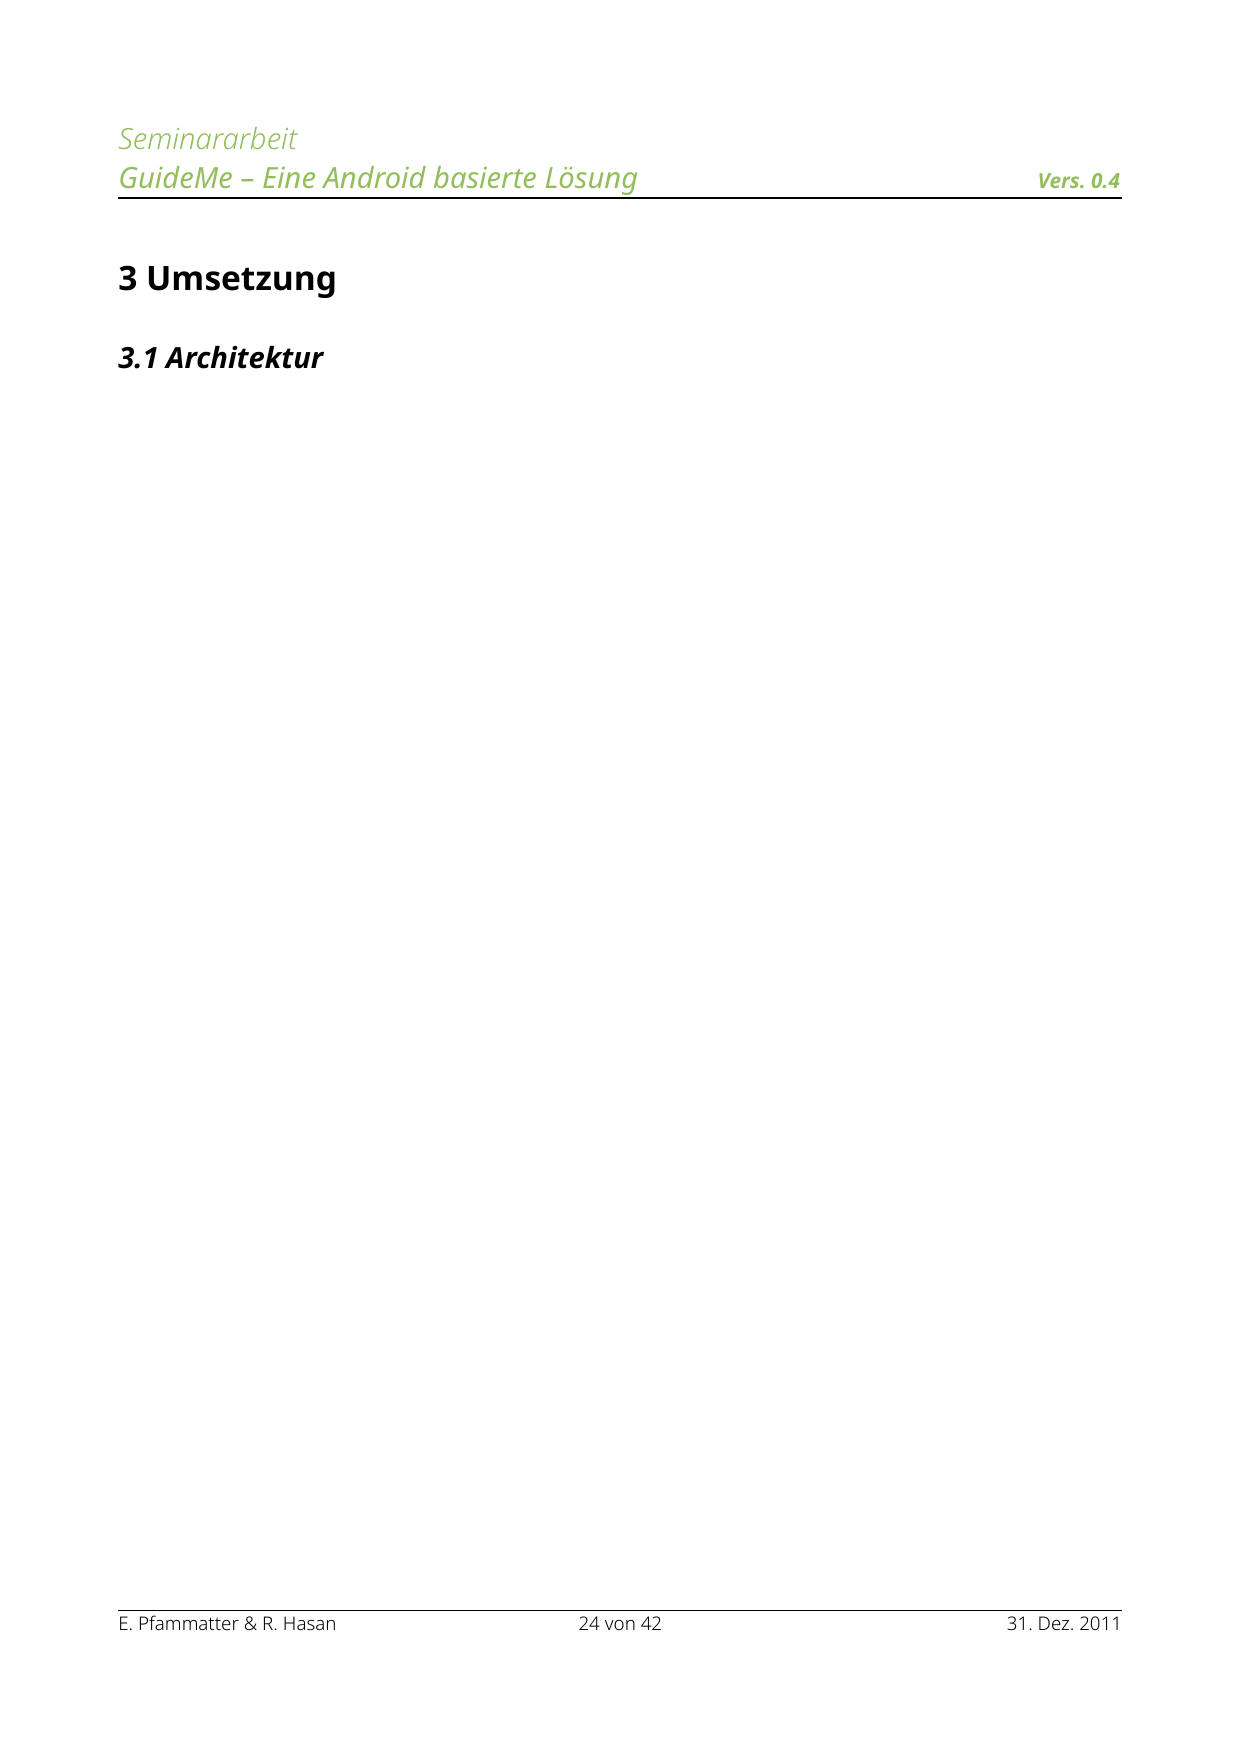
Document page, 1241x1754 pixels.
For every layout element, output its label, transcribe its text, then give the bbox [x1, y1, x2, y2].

subtitle 3.1 Architektur [118, 337, 1122, 377]
subtitle 3 Umsetzung [118, 254, 1122, 300]
